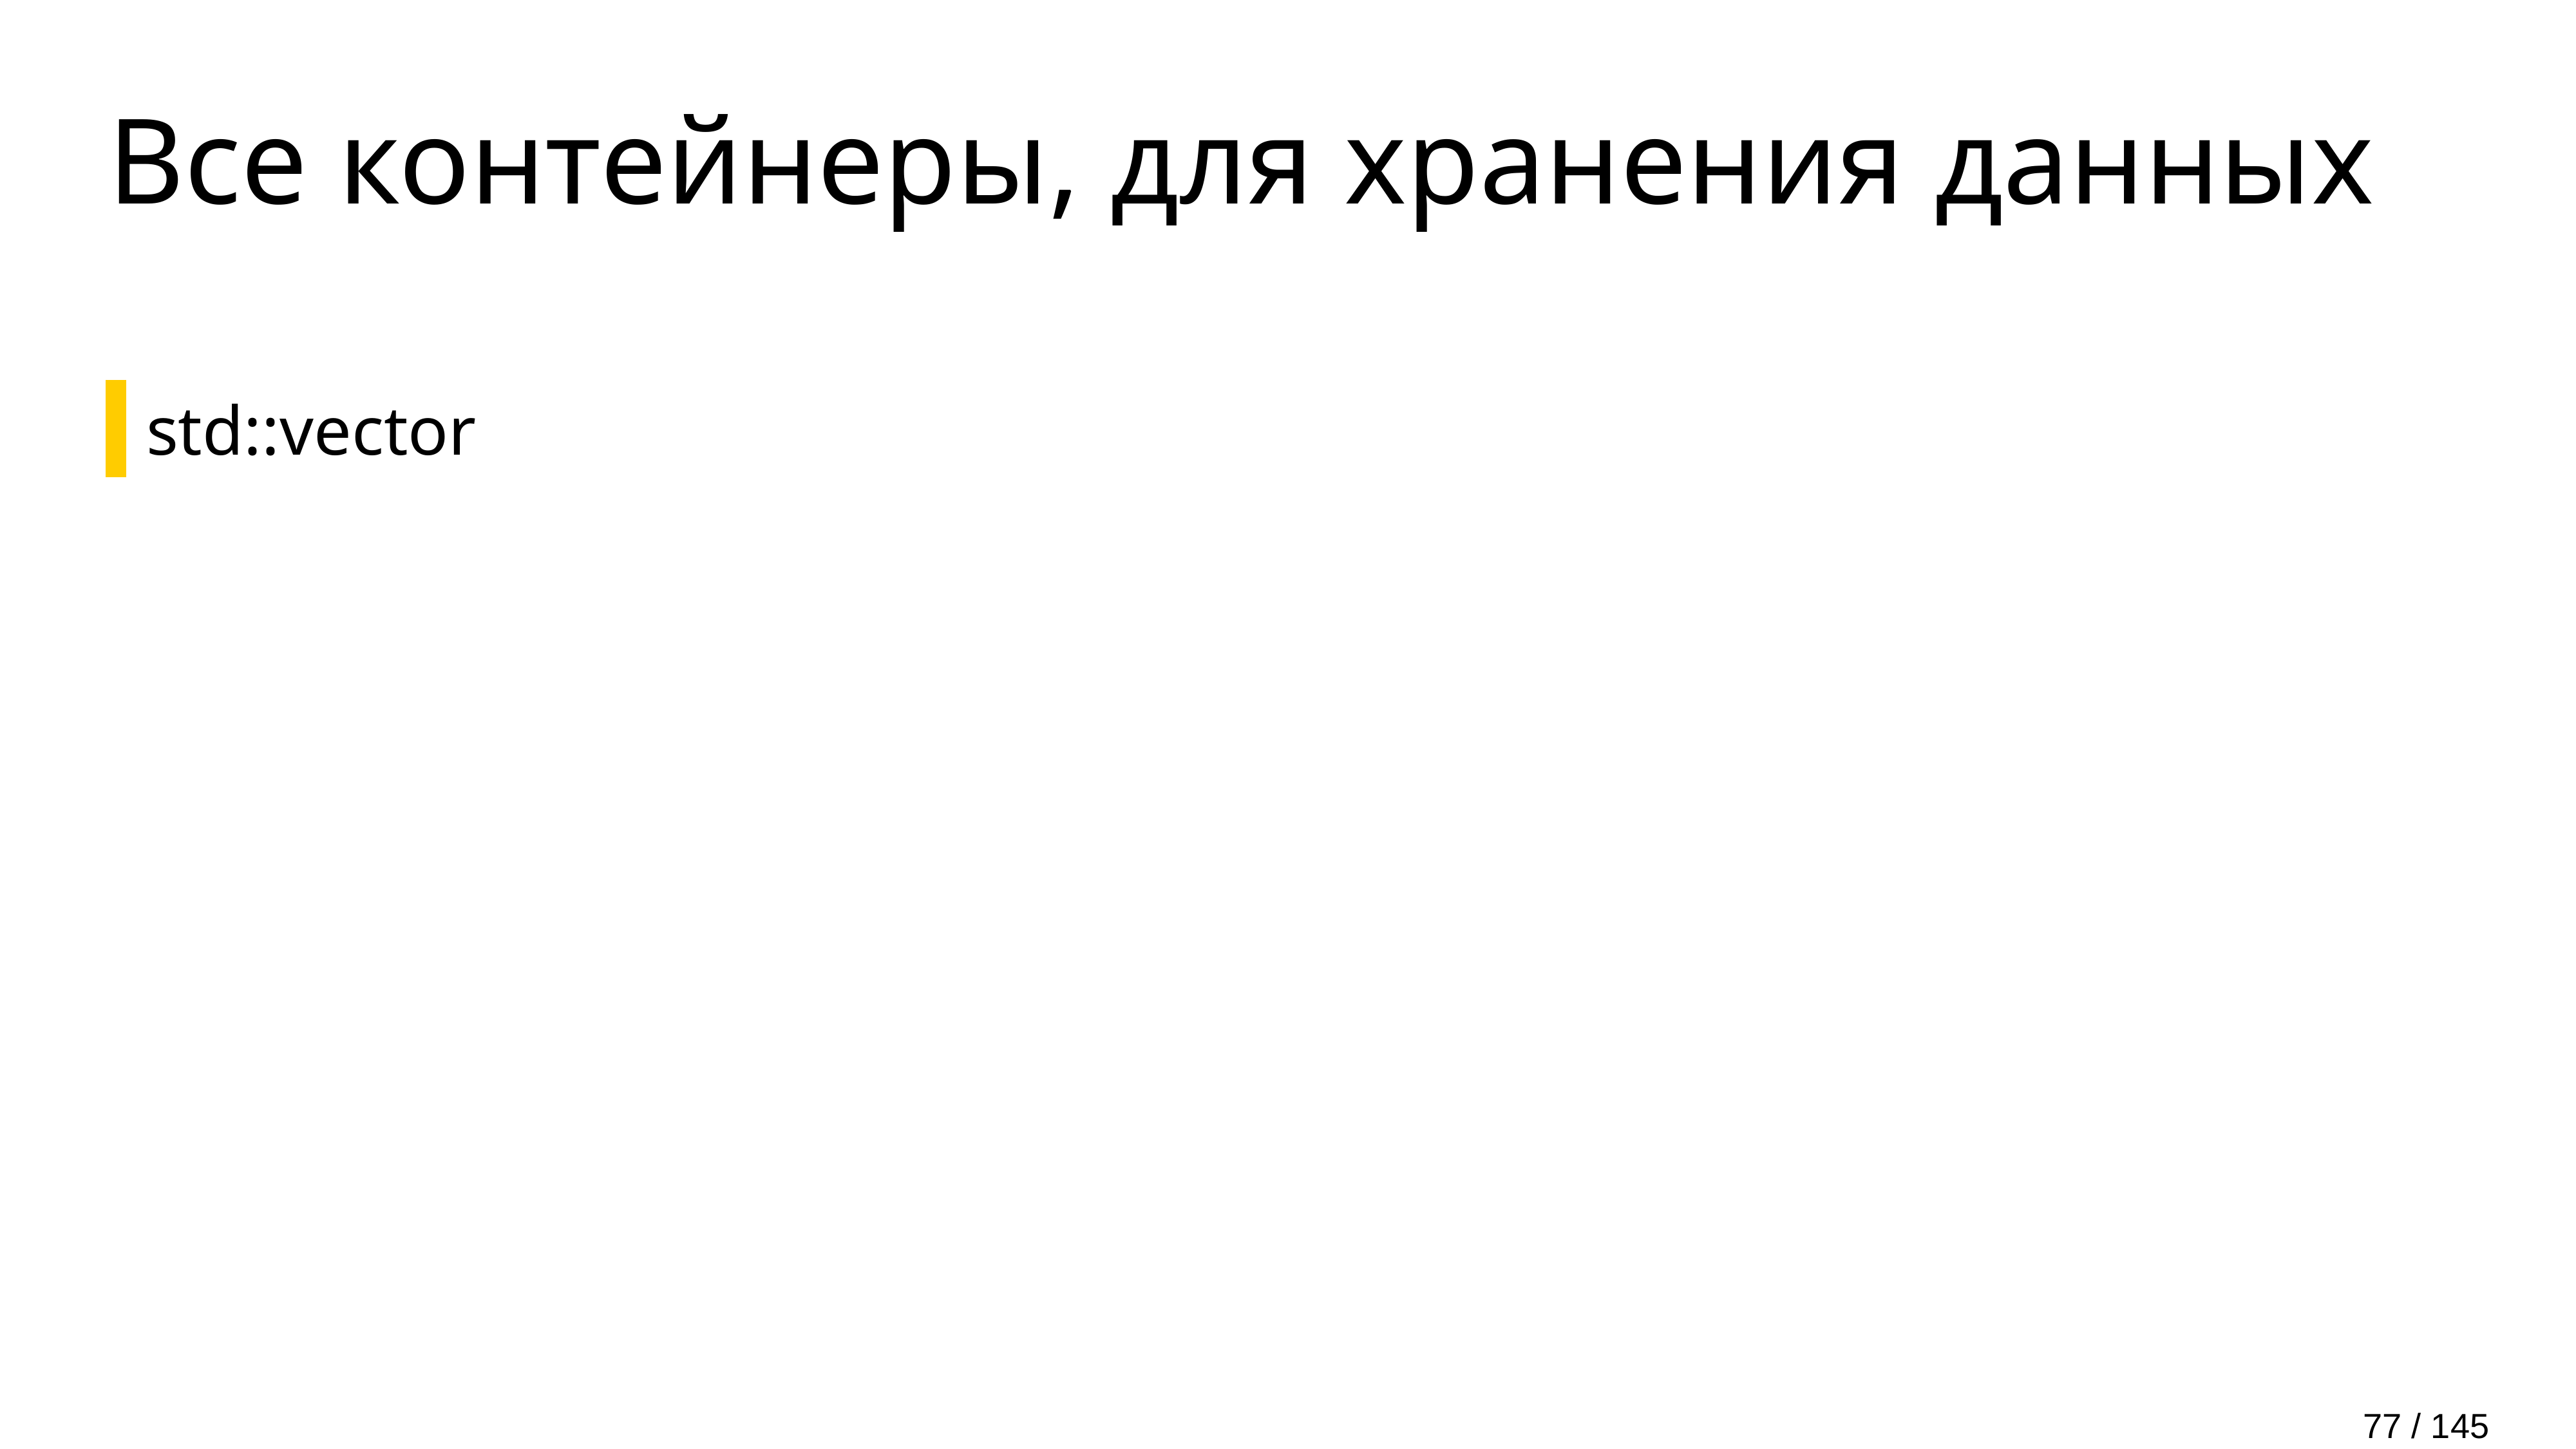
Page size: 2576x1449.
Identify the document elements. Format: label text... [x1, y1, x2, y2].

title Все контейнеры, для хранения данных [108, 80, 2468, 242]
text_box std::vector [96, 364, 2512, 1419]
text_box <number> / 145 [2353, 1402, 2576, 1449]
